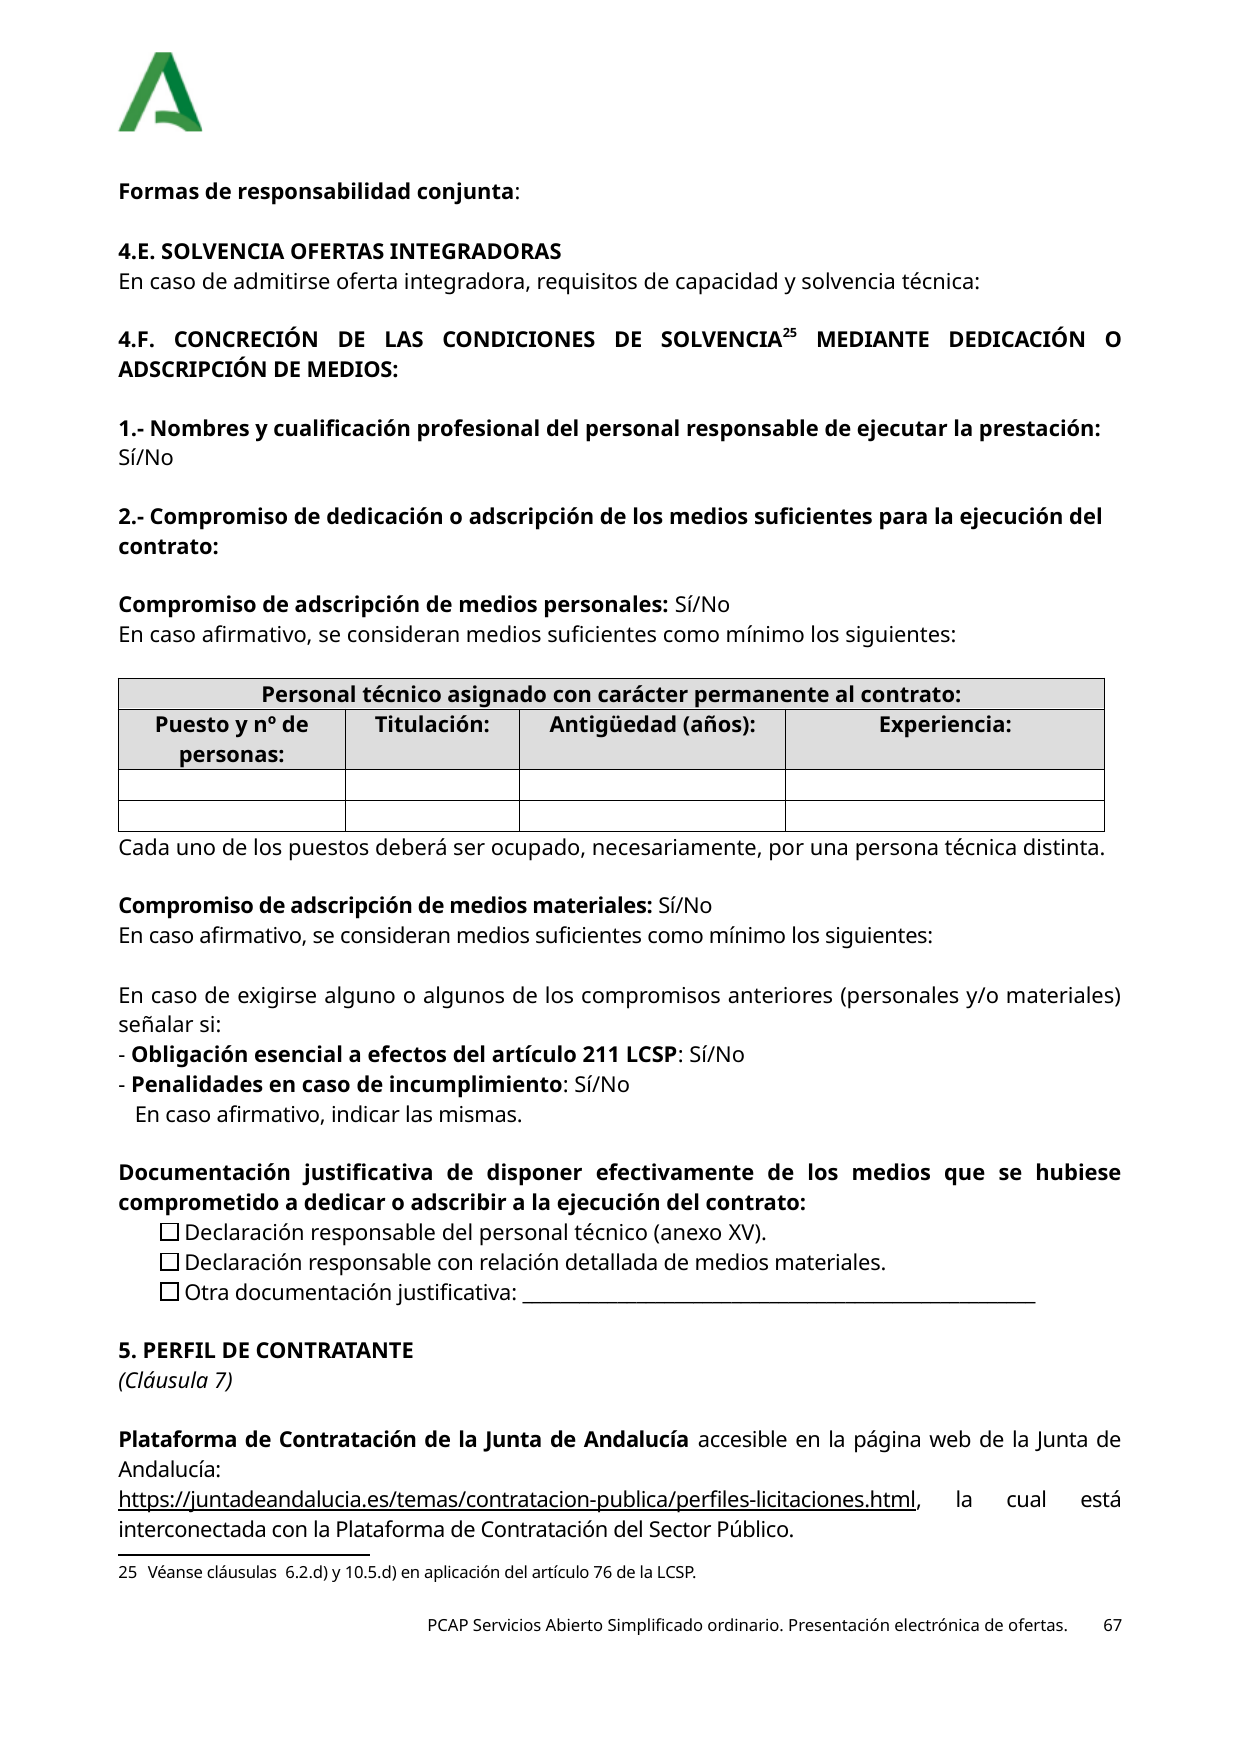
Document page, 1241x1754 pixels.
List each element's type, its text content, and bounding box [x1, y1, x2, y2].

text Formas de responsabilidad conjunta: [118, 176, 1122, 206]
text Véanse cláusulas 6.2.d) y 10.5.d) en aplicación del artículo 76 de la LCSP. [118, 1561, 1122, 1584]
table_cell [346, 770, 519, 800]
text 2.- Compromiso de dedicación o adscripción de los medios suficientes para la ejecución del contrato: [118, 501, 1122, 561]
text Otra documentación justificativa: ______________________________________________________ [118, 1277, 1122, 1306]
table_cell [786, 770, 1104, 800]
text 4.F. CONCRECIÓN DE LAS CONDICIONES DE SOLVENCIA MEDIANTE DEDICACIÓN O ADSCRIPCIÓN DE MEDIOS: [118, 324, 1122, 384]
text En caso de admitirse oferta integradora, requisitos de capacidad y solvencia técnica: [118, 266, 1122, 296]
table_cell [520, 770, 785, 800]
text 1.- Nombres y cualificación profesional del personal responsable de ejecutar la prestación: Sí/No [118, 413, 1122, 472]
table_cell Experiencia: [786, 710, 1104, 769]
text - Penalidades en caso de incumplimiento: Sí/No [118, 1069, 1122, 1099]
table_header Personal técnico asignado con carácter permanente al contrato: [119, 679, 1104, 708]
table_cell Antigüedad (años): [520, 710, 785, 769]
table_cell Puesto y nº de personas: [119, 710, 345, 769]
text Compromiso de adscripción de medios materiales: Sí/No [118, 890, 1122, 920]
text Cada uno de los puestos deberá ser ocupado, necesariamente, por una persona técnica distinta. [118, 832, 1122, 862]
text Documentación justificativa de disponer efectivamente de los medios que se hubiese comprometido a dedicar o adscribir a la ejecución del contrato: [118, 1157, 1122, 1217]
text (Cláusula 7) [118, 1365, 1122, 1395]
text 4.E. SOLVENCIA OFERTAS INTEGRADORAS [118, 236, 1122, 266]
text En caso afirmativo, indicar las mismas. [118, 1099, 1122, 1129]
text https://juntadeandalucia.es/temas/contratacion-publica/perfiles-licitaciones.html, la cual está interconectada con la Plataforma de Contratación del Sector Público. [118, 1484, 1122, 1544]
table_cell [346, 801, 519, 831]
table_cell [520, 801, 785, 831]
table_cell [119, 801, 345, 831]
table_cell [786, 801, 1104, 831]
text En caso afirmativo, se consideran medios suficientes como mínimo los siguientes: [118, 920, 1122, 950]
text Declaración responsable del personal técnico (anexo XV). [118, 1217, 1122, 1247]
text - Obligación esencial a efectos del artículo 211 LCSP: Sí/No [118, 1039, 1122, 1069]
text 5. PERFIL DE CONTRATANTE [118, 1335, 1122, 1365]
text Declaración responsable con relación detallada de medios materiales. [118, 1247, 1122, 1277]
table_cell [119, 770, 345, 800]
text Compromiso de adscripción de medios personales: Sí/No [118, 589, 1122, 619]
table_cell Titulación: [346, 710, 519, 769]
picture [171, 9, 203, 151]
text Plataforma de Contratación de la Junta de Andalucía accesible en la página web de la Junta de Andalucía: [118, 1424, 1122, 1484]
text En caso afirmativo, se consideran medios suficientes como mínimo los siguientes: [118, 619, 1122, 649]
text En caso de exigirse alguno o algunos de los compromisos anteriores (personales y/o materiales) señalar si: [118, 980, 1122, 1039]
